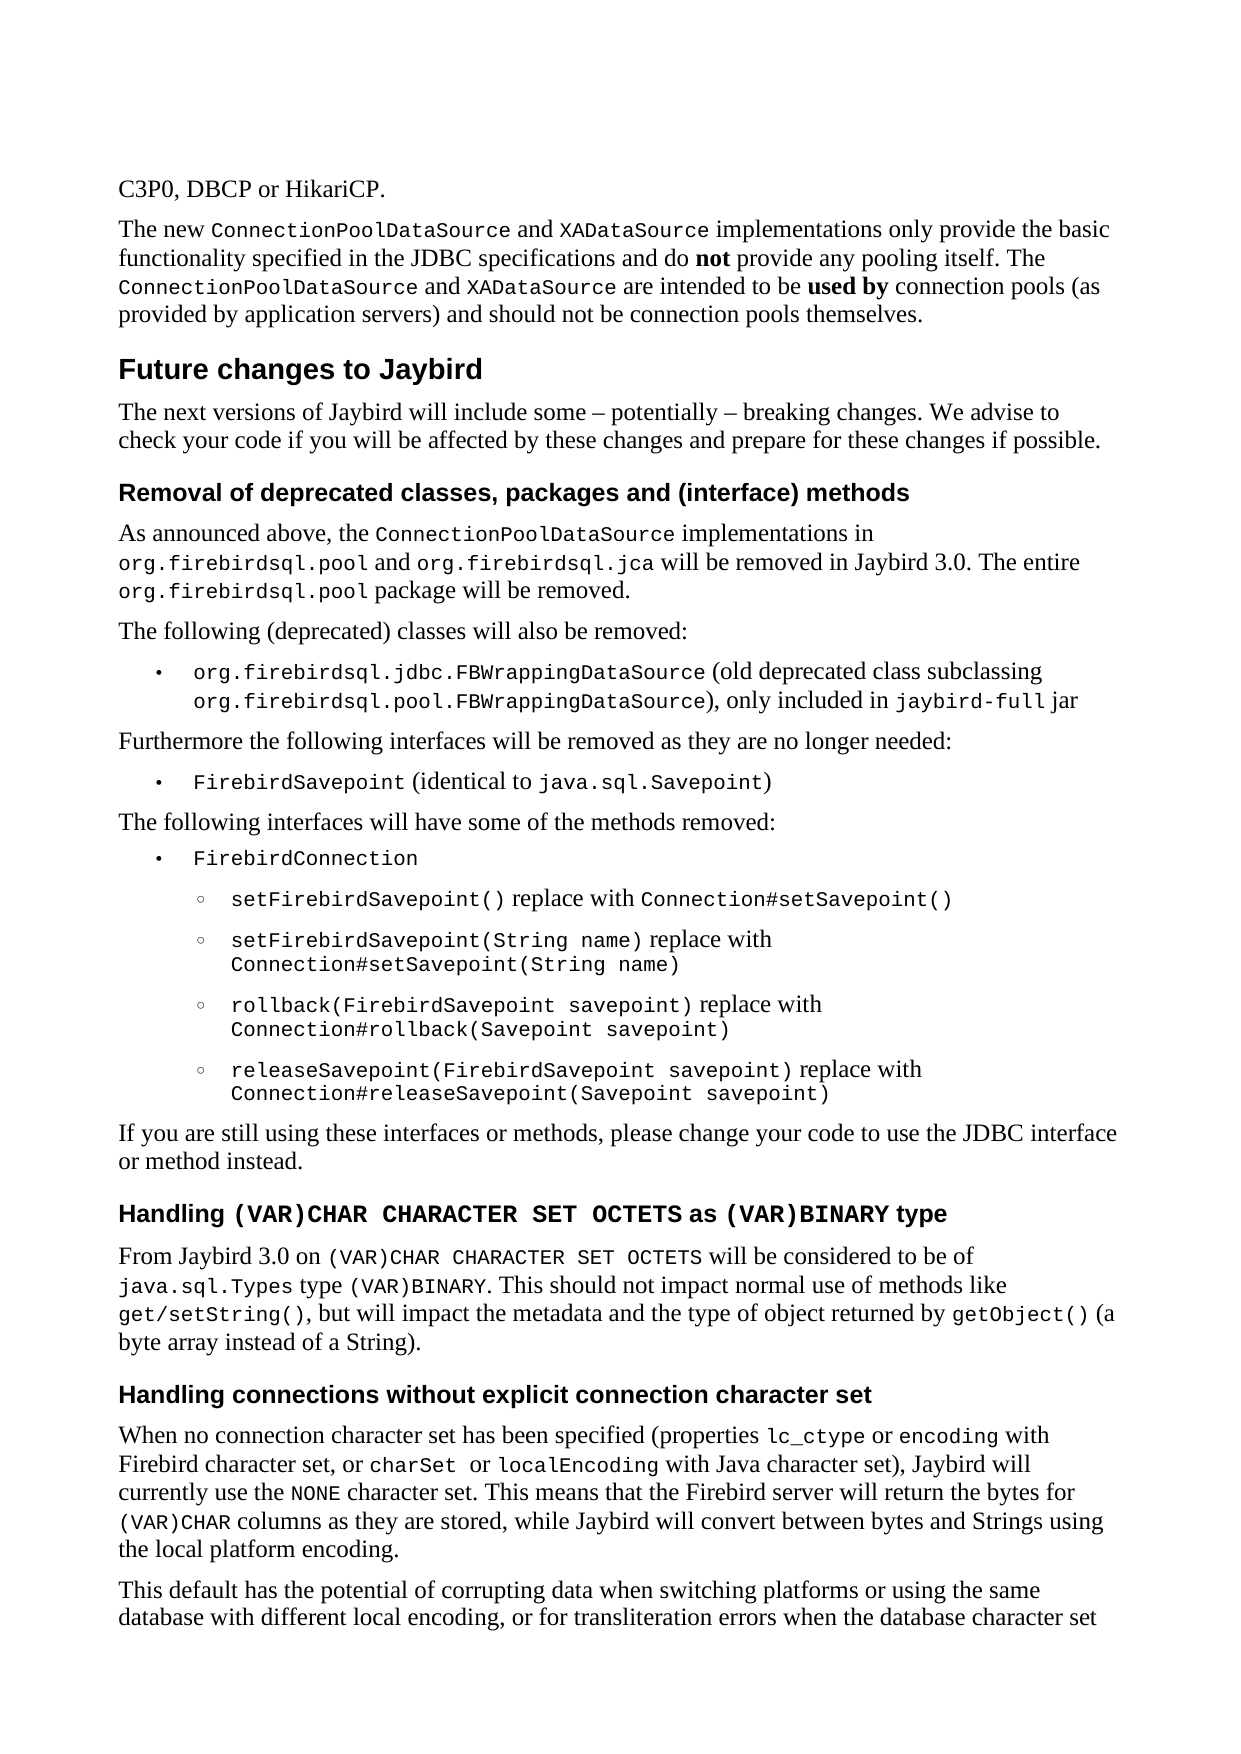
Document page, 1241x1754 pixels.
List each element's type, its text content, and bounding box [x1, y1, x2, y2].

text The following (deprecated) classes will also be removed: [118, 617, 1122, 645]
text This default has the potential of corrupting data when switching platforms or using the same database with different local encoding, or for transliteration errors when the database character set [118, 1576, 1122, 1631]
list releaseSavepoint(FirebirdSavepoint savepoint) replace with Connection#releaseSavepoint(Savepoint savepoint) [193, 1055, 1122, 1107]
list org.firebirdsql.jdbc.FBWrappingDataSource (old deprecated class subclassing org.firebirdsql.pool.FBWrappingDataSource), only included in jaybird-full jar [156, 657, 1122, 714]
text From Jaybird 3.0 on (VAR)CHAR CHARACTER SET OCTETS will be considered to be of java.sql.Types type (VAR)BINARY. This should not impact normal use of methods like get/setString(), but will impact the metadata and the type of object returned by getObject() (a byte array instead of a String). [118, 1242, 1122, 1356]
subtitle Future changes to Jaybird [118, 353, 1122, 386]
text Furthermore the following interfaces will be removed as they are no longer needed: [118, 727, 1122, 755]
text If you are still using these interfaces or methods, please change your code to use the JDBC interface or method instead. [118, 1119, 1122, 1175]
list setFirebirdSavepoint() replace with Connection#setSavepoint() [193, 884, 1122, 913]
list FirebirdConnection [156, 848, 1122, 872]
text The next versions of Jaybird will include some – potentially – breaking changes. We advise to check your code if you will be affected by these changes and prepare for these changes if possible. [118, 398, 1122, 454]
list setFirebirdSavepoint(String name) replace with Connection#setSavepoint(String name) [193, 926, 1122, 978]
text When no connection character set has been specified (properties lc_ctype or encoding with Firebird character set, or charSet or localEncoding with Java character set), Jaybird will currently use the NONE character set. This means that the Firebird server will return the bytes for (VAR)CHAR columns as they are stored, while Jaybird will convert between bytes and Strings using the local platform encoding. [118, 1421, 1122, 1563]
subtitle Removal of deprecated classes, packages and (interface) methods [118, 479, 1122, 507]
list FirebirdSavepoint (identical to java.sql.Savepoint) [156, 767, 1122, 796]
text As announced above, the ConnectionPoolDataSource implementations in org.firebirdsql.pool and org.firebirdsql.jca will be removed in Jaybird 3.0. The entire org.firebirdsql.pool package will be removed. [118, 519, 1122, 605]
text The new ConnectionPoolDataSource and XADataSource implementations only provide the basic functionality specified in the JDBC specifications and do not provide any pooling itself. The ConnectionPoolDataSource and XADataSource are intended to be used by connection pools (as provided by application servers) and should not be connection pools themselves. [118, 216, 1122, 328]
subtitle Handling connections without explicit connection character set [118, 1381, 1122, 1409]
subtitle Handling (VAR)CHAR CHARACTER SET OCTETS as (VAR)BINARY type [118, 1200, 1122, 1230]
text C3P0, DBCP or HikariCP. [118, 175, 1122, 203]
text The following interfaces will have some of the methods removed: [118, 808, 1122, 836]
list rollback(FirebirdSavepoint savepoint) replace with Connection#rollback(Savepoint savepoint) [193, 990, 1122, 1042]
